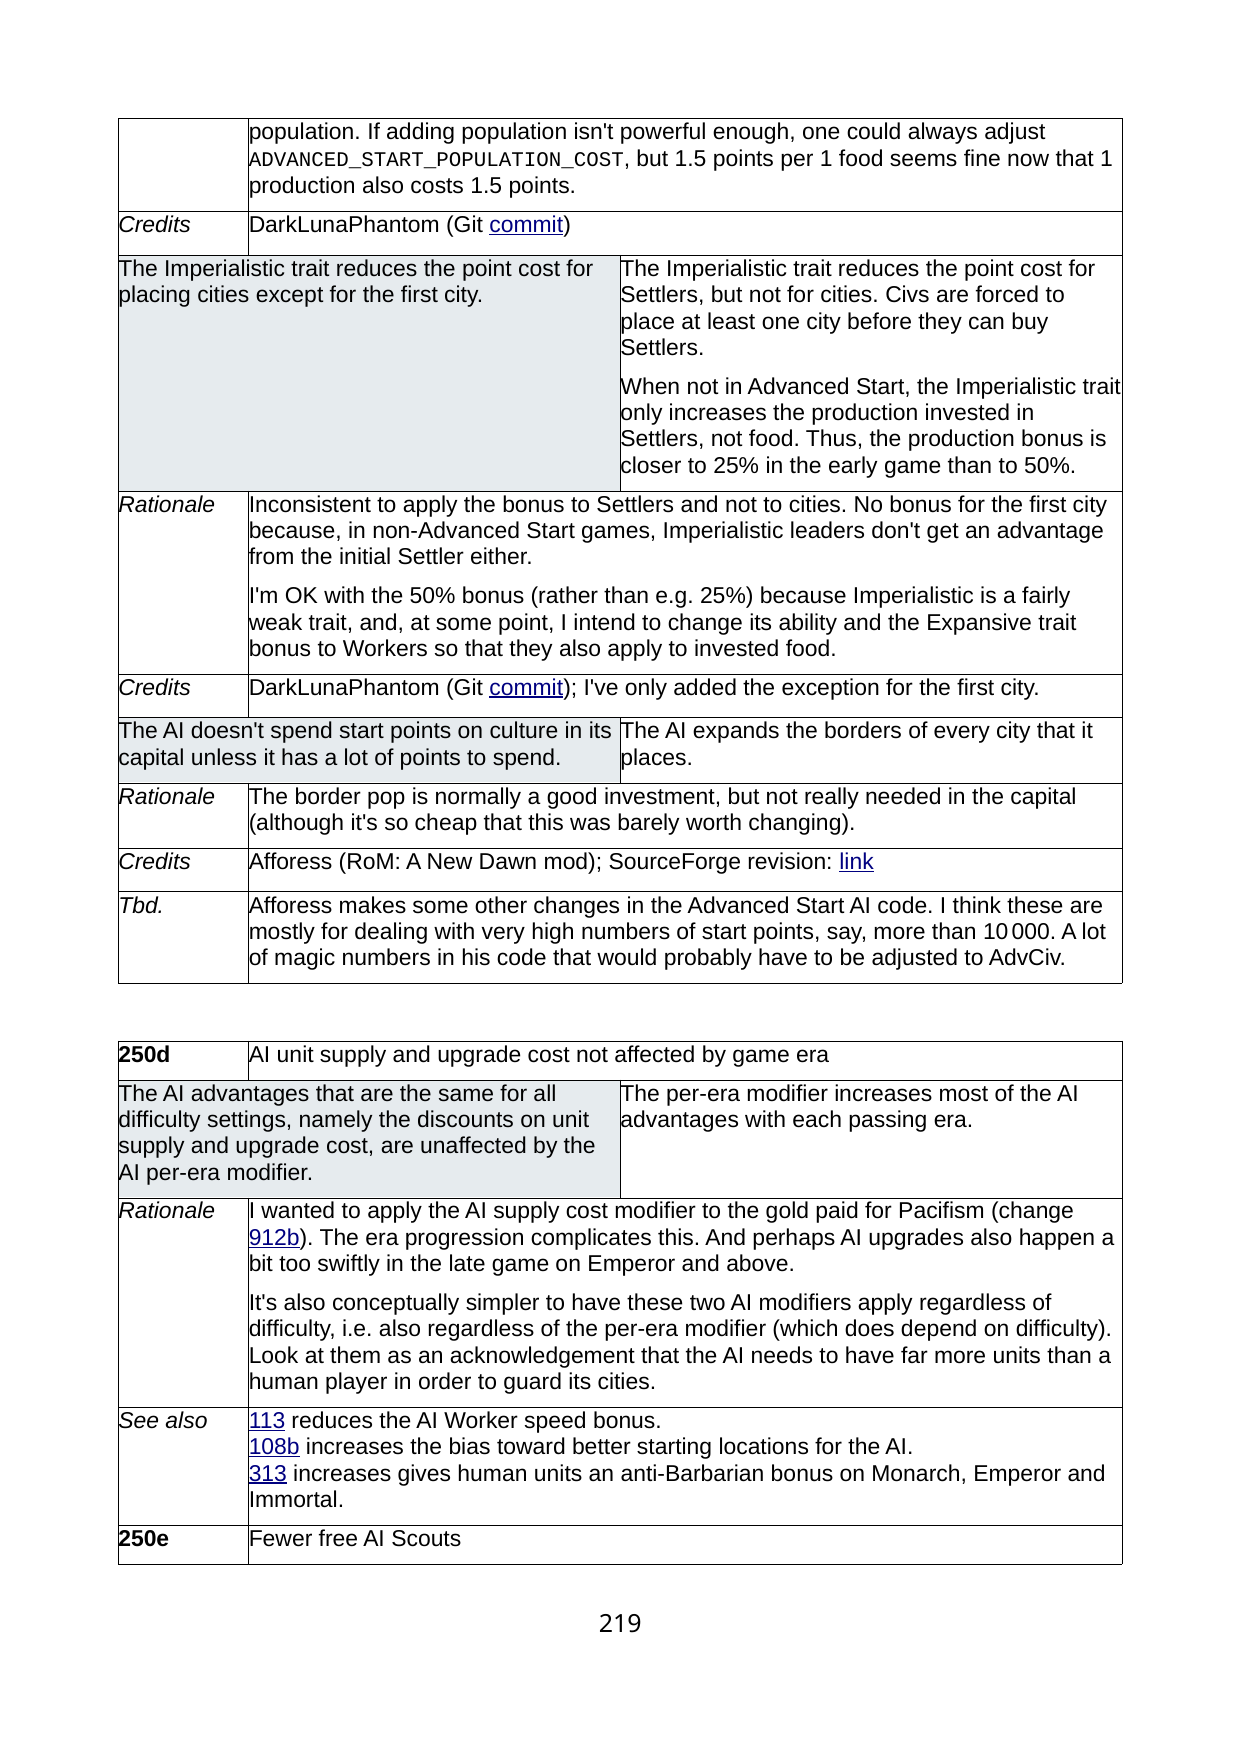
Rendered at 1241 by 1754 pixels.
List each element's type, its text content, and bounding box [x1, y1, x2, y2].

table_cell The Imperialistic trait reduces the point cost for placing cities except for the first city. [119, 256, 620, 491]
table_cell See also [119, 1408, 248, 1525]
table_cell Rationale [119, 1199, 248, 1407]
table_cell The Imperialistic trait reduces the point cost for Settlers, but not for cities. Civs are forced to place at least one city before they can buy Settlers. When not in Advanced Start, the Imperialistic trait only increases the production invested in Settlers, not food. Thus, the production bonus is closer to 25% in the early game than to 50%. [621, 256, 1122, 491]
table_header 250d [119, 1042, 248, 1079]
table_cell Credits [119, 849, 248, 891]
table_header AI unit supply and upgrade cost not affected by game era [249, 1042, 1122, 1079]
table_cell Inconsistent to apply the bonus to Settlers and not to cities. No bonus for the first city because, in non-Advanced Start games, Imperialistic leaders don't get an advantage from the initial Settler either. I'm OK with the 50% bonus (rather than e.g. 25%) because Imperialistic is a fairly weak trait, and, at some point, I intend to change its ability and the Expansive trait bonus to Workers so that they also apply to invested food. [249, 492, 1122, 673]
table_cell The AI expands the borders of every city that it places. [621, 718, 1122, 782]
table_cell Fewer free AI Scouts [249, 1526, 1122, 1563]
table_cell population. If adding population isn't powerful enough, one could always adjust ADVANCED_START_POPULATION_COST, but 1.5 points per 1 food seems fine now that 1 production also costs 1.5 points. [249, 119, 1122, 211]
table_cell Afforess makes some other changes in the Advanced Start AI code. I think these are mostly for dealing with very high numbers of start points, say, more than 10 000. A lot of magic numbers in his code that would probably have to be adjusted to AdvCiv. [249, 892, 1122, 983]
table_cell DarkLunaPhantom (Git commit); I've only added the exception for the first city. [249, 675, 1122, 717]
table_cell The AI advantages that are the same for all difficulty settings, namely the discounts on unit supply and upgrade cost, are unaffected by the AI per-era modifier. [119, 1081, 620, 1197]
table_cell Rationale [119, 784, 248, 848]
table_cell [119, 119, 248, 211]
table_cell 250e [119, 1526, 248, 1563]
table_cell Afforess (RoM: A New Dawn mod); SourceForge revision: link [249, 849, 1122, 891]
table_cell Rationale [119, 492, 248, 673]
table_cell I wanted to apply the AI supply cost modifier to the gold paid for Pacifism (change 912b). The era progression complicates this. And perhaps AI upgrades also happen a bit too swiftly in the late game on Emperor and above. It's also conceptually simpler to have these two AI modifiers apply regardless of difficulty, i.e. also regardless of the per-era modifier (which does depend on difficulty). Look at them as an acknowledgement that the AI needs to have far more units than a human player in order to guard its cities. [249, 1199, 1122, 1407]
table_cell The border pop is normally a good investment, but not really needed in the capital (although it's so cheap that this was barely worth changing). [249, 784, 1122, 848]
table_cell DarkLunaPhantom (Git commit) [249, 212, 1122, 255]
table_cell Credits [119, 675, 248, 717]
table_cell Tbd. [119, 892, 248, 983]
table_cell 113 reduces the AI Worker speed bonus. 108b increases the bias toward better starting locations for the AI. 313 increases gives human units an anti-Barbarian bonus on Monarch, Emperor and Immortal. [249, 1408, 1122, 1525]
table_cell Credits [119, 212, 248, 255]
table_cell The per-era modifier increases most of the AI advantages with each passing era. [621, 1081, 1122, 1197]
table_cell The AI doesn't spend start points on culture in its capital unless it has a lot of points to spend. [119, 718, 620, 782]
